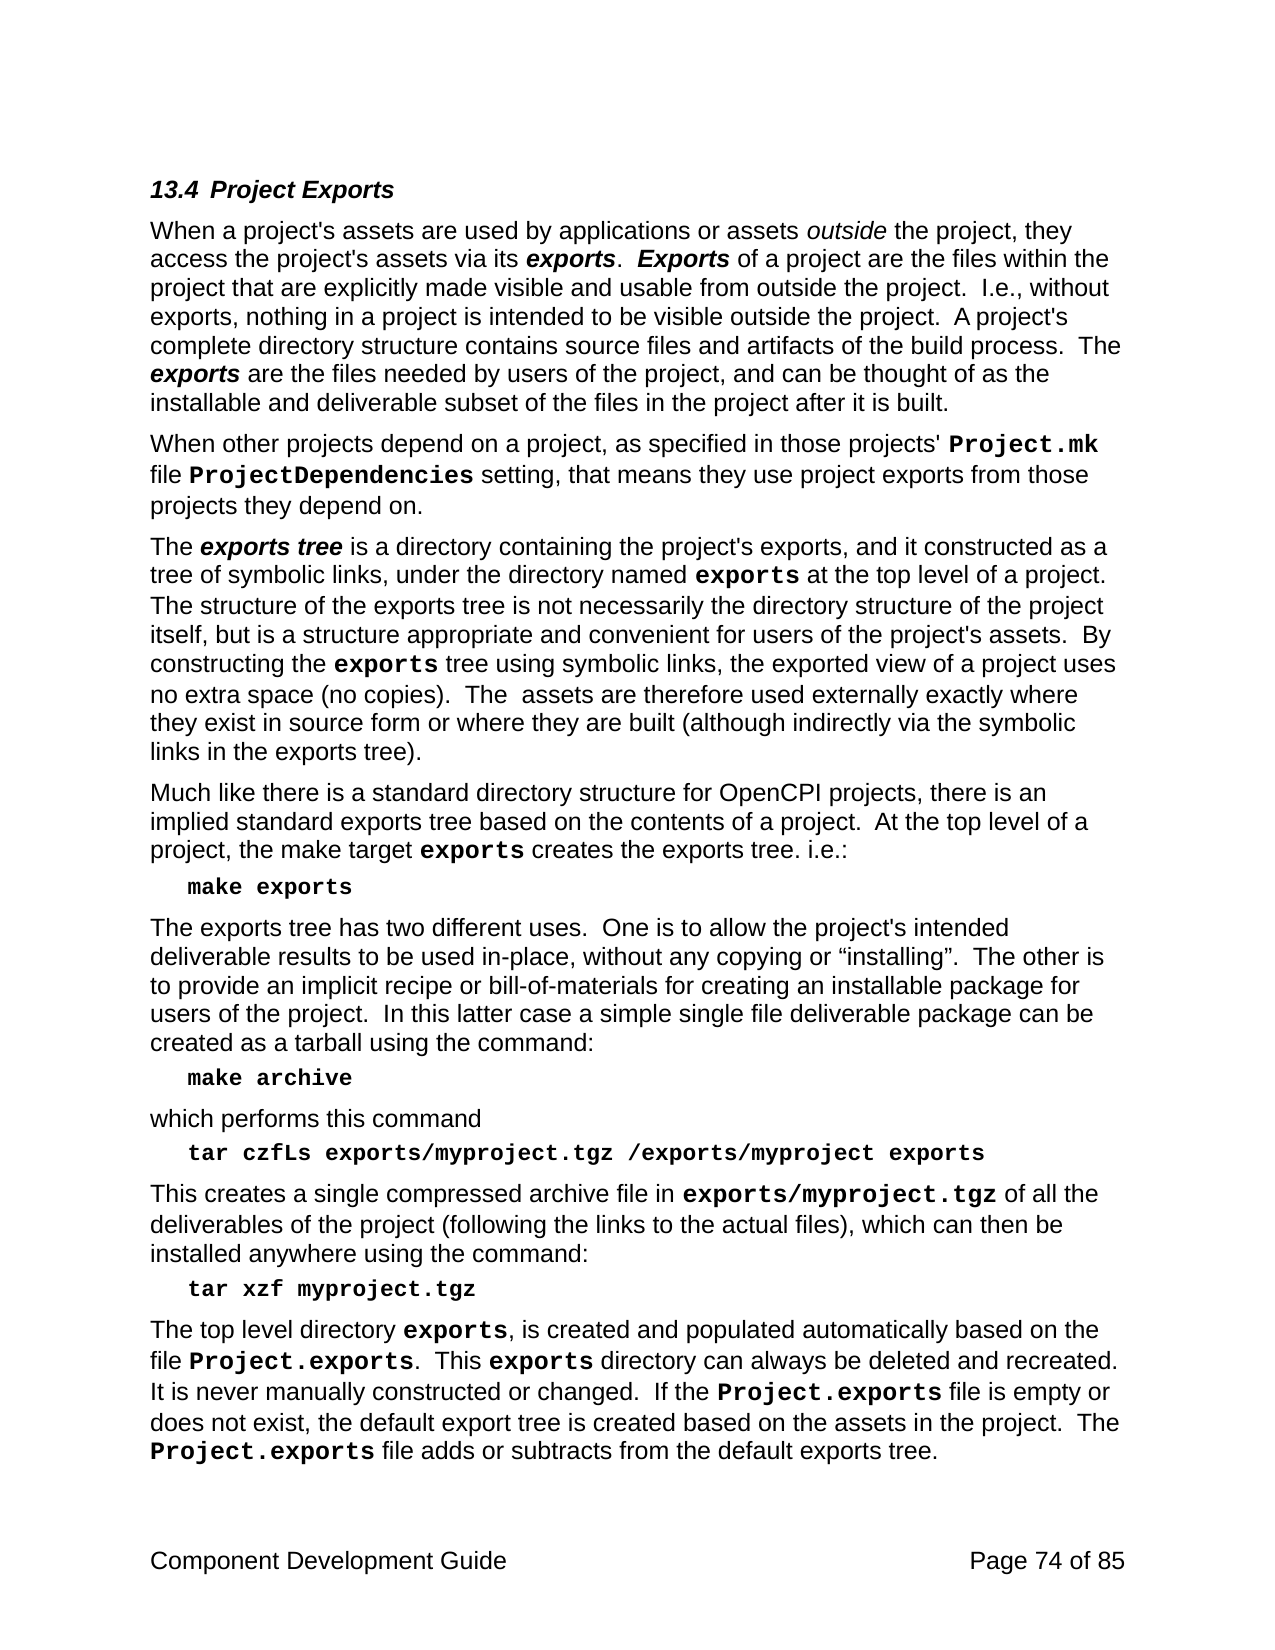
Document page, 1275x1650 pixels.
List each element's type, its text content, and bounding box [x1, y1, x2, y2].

text which performs this command [150, 1104, 1125, 1133]
text tar czfLs exports/myproject.tgz /exports/myproject exports [187, 1142, 1125, 1167]
text When a project's assets are used by applications or assets outside the project, they access the project's assets via its exports. Exports of a project are the files within the project that are explicitly made visible and usable from outside the project. I.e., without exports, nothing in a project is intended to be visible outside the project. A project's complete directory structure contains source files and artifacts of the build process. The exports are the files needed by users of the project, and can be thought of as the installable and deliverable subset of the files in the project after it is built. [150, 216, 1125, 417]
text make archive [187, 1066, 1125, 1092]
text This creates a single compressed archive file in exports/myproject.tgz of all the deliverables of the project (following the links to the actual files), which can then be installed anywhere using the command: [150, 1179, 1125, 1268]
text The exports tree has two different uses. One is to allow the project's intended deliverable results to be used in-place, without any copying or “installing”. The other is to provide an implicit recipe or bill-of-materials for creating an installable package for users of the project. In this latter case a simple single file deliverable package can be created as a tarball using the command: [150, 913, 1125, 1057]
text The exports tree is a directory containing the project's exports, and it constructed as a tree of symbolic links, under the directory named exports at the top level of a project. The structure of the exports tree is not necessarily the directory structure of the project itself, but is a structure appropriate and convenient for users of the project's assets. By constructing the exports tree using symbolic links, the exported view of a project uses no extra space (no copies). The assets are therefore used externally exactly where they exist in source form or where they are built (although indirectly via the symbolic links in the exports tree). [150, 532, 1125, 766]
text Much like there is a standard directory structure for OpenCPI projects, there is an implied standard exports tree based on the contents of a project. At the top level of a project, the make target exports creates the exports tree. i.e.: [150, 778, 1125, 866]
text The top level directory exports, is created and populated automatically based on the file Project.exports. This exports directory can always be deleted and recreated. It is never manually constructed or changed. If the Project.exports file is empty or does not exist, the default export tree is created based on the assets in the project. The Project.exports file adds or subtracts from the default exports tree. [150, 1315, 1125, 1467]
text tar xzf myproject.tgz [187, 1277, 1125, 1303]
subtitle Project Exports [150, 175, 1125, 204]
text When other projects depend on a project, as specified in those projects' Project.mk file ProjectDependencies setting, that means they use project exports from those projects they depend on. [150, 429, 1125, 519]
text make exports [187, 875, 1125, 901]
